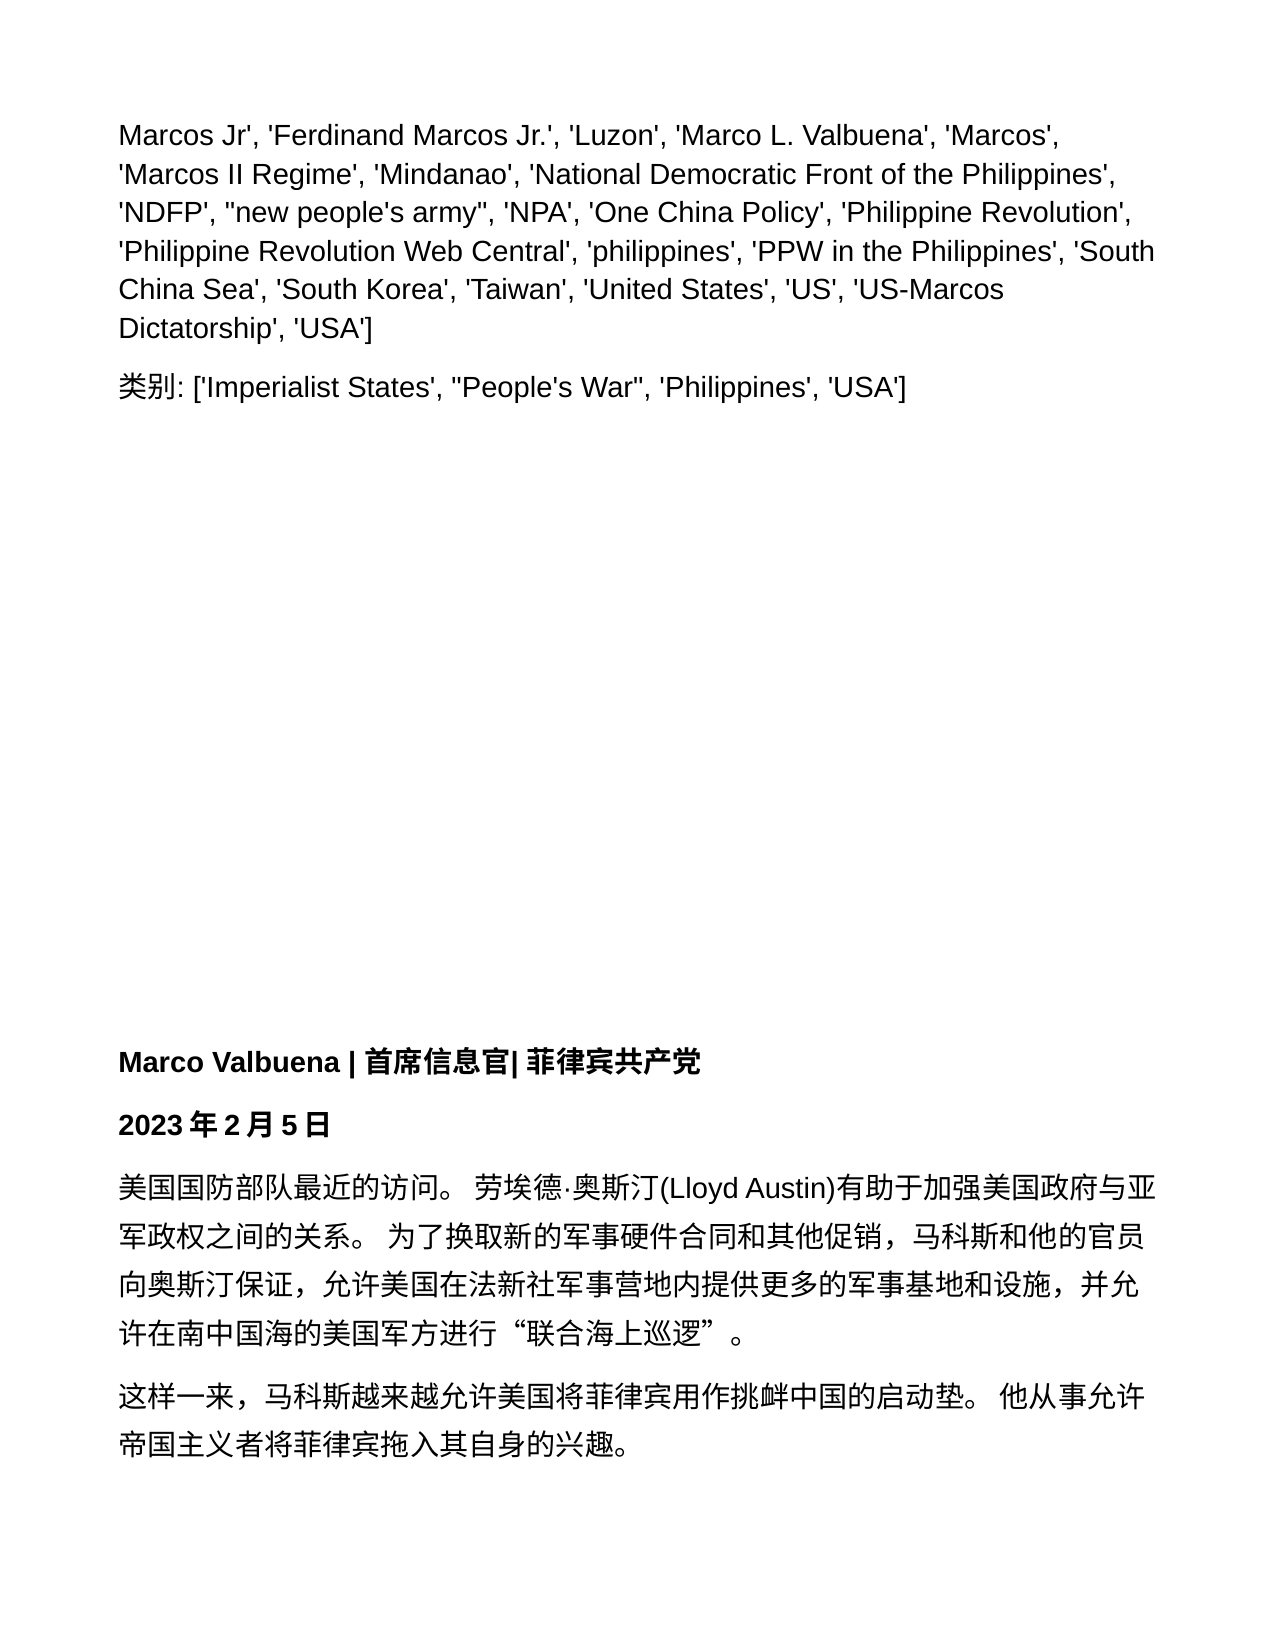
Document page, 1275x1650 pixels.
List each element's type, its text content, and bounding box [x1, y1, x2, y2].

text 这样一来，马科斯越来越允许美国将菲律宾用作挑衅中国的启动垫。 他从事允许帝国主义者将菲律宾拖入其自身的兴趣。 [118, 1373, 1157, 1464]
text Marco Valbuena | 首席信息官| 菲律宾共产党 [118, 427, 1157, 1081]
text 类别: ['Imperialist States', "People's War", 'Philippines', 'USA'] [118, 364, 1157, 406]
text Marcos Jr', 'Ferdinand Marcos Jr.', 'Luzon', 'Marco L. Valbuena', 'Marcos', 'Marcos II Regime', 'Mindanao', 'National Democratic Front of the Philippines', 'NDFP', "new people's army", 'NPA', 'One China Policy', 'Philippine Revolution', 'Philippine Revolution Web Central', 'philippines', 'PPW in the Philippines', 'South China Sea', 'South Korea', 'Taiwan', 'United States', 'US', 'US-Marcos Dictatorship', 'USA'] [118, 118, 1157, 344]
text 美国国防部队最近的访问。 劳埃德·奥斯汀(Lloyd Austin)有助于加强美国政府与亚军政权之间的关系。 为了换取新的军事硬件合同和其他促销，马科斯和他的官员向奥斯汀保证，允许美国在法新社军事营地内提供更多的军事基地和设施，并允许在南中国海的美国军方进行“联合海上巡逻”。 [118, 1165, 1157, 1353]
text 2023年2月5日 [118, 1102, 1157, 1144]
